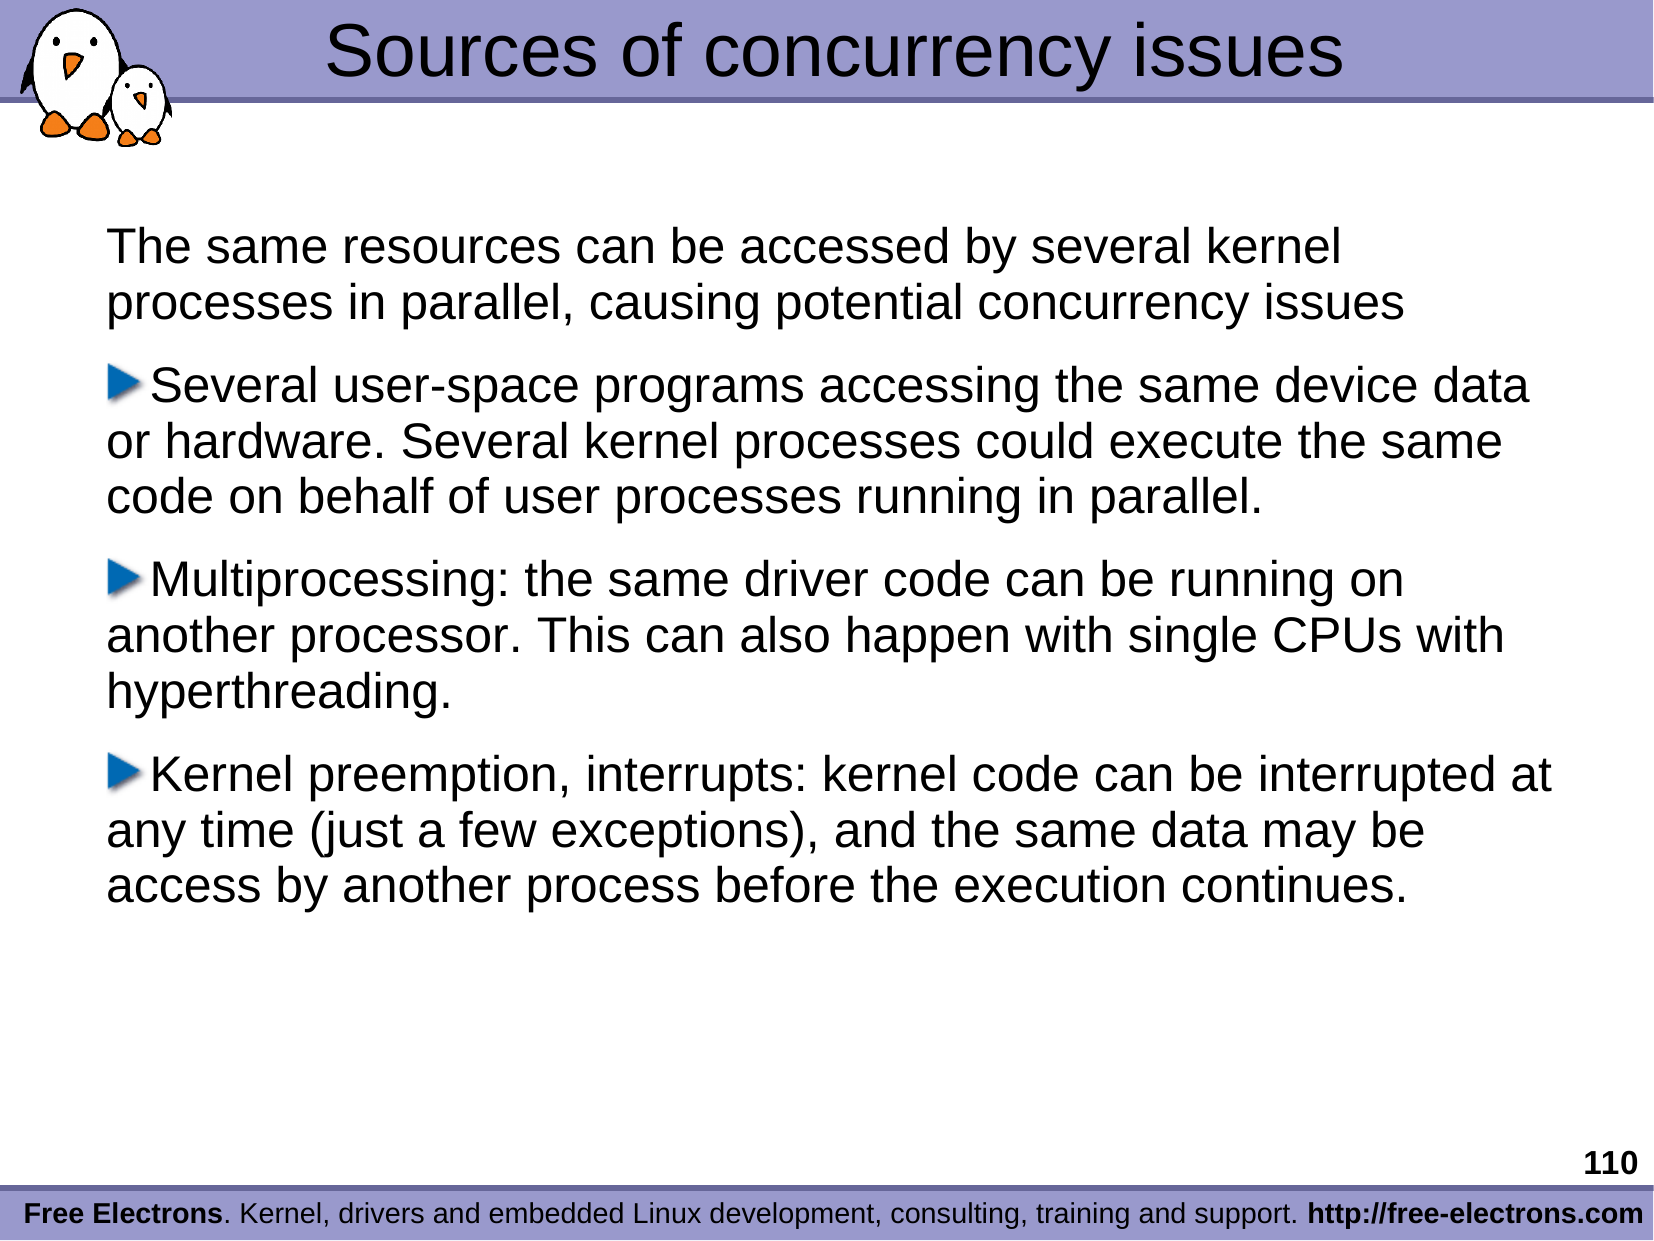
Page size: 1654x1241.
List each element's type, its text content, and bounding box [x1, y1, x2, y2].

title Sources of concurrency issues [90, 0, 1581, 102]
list The same resources can be accessed by several kernel processes in parallel, causing potential concurrency issues Several user-space programs accessing the same device data or hardware. Several kernel processes could execute the same code on behalf of user processes running in parallel. Multiprocessing: the same driver code can be running on another processor. This can also happen with single CPUs with hyperthreading. Kernel preemption, interrupts: kernel code can be interrupted at any time (just a few exceptions), and the same data may be access by another process before the execution continues. [87, 218, 1579, 1069]
picture [20, 8, 172, 147]
